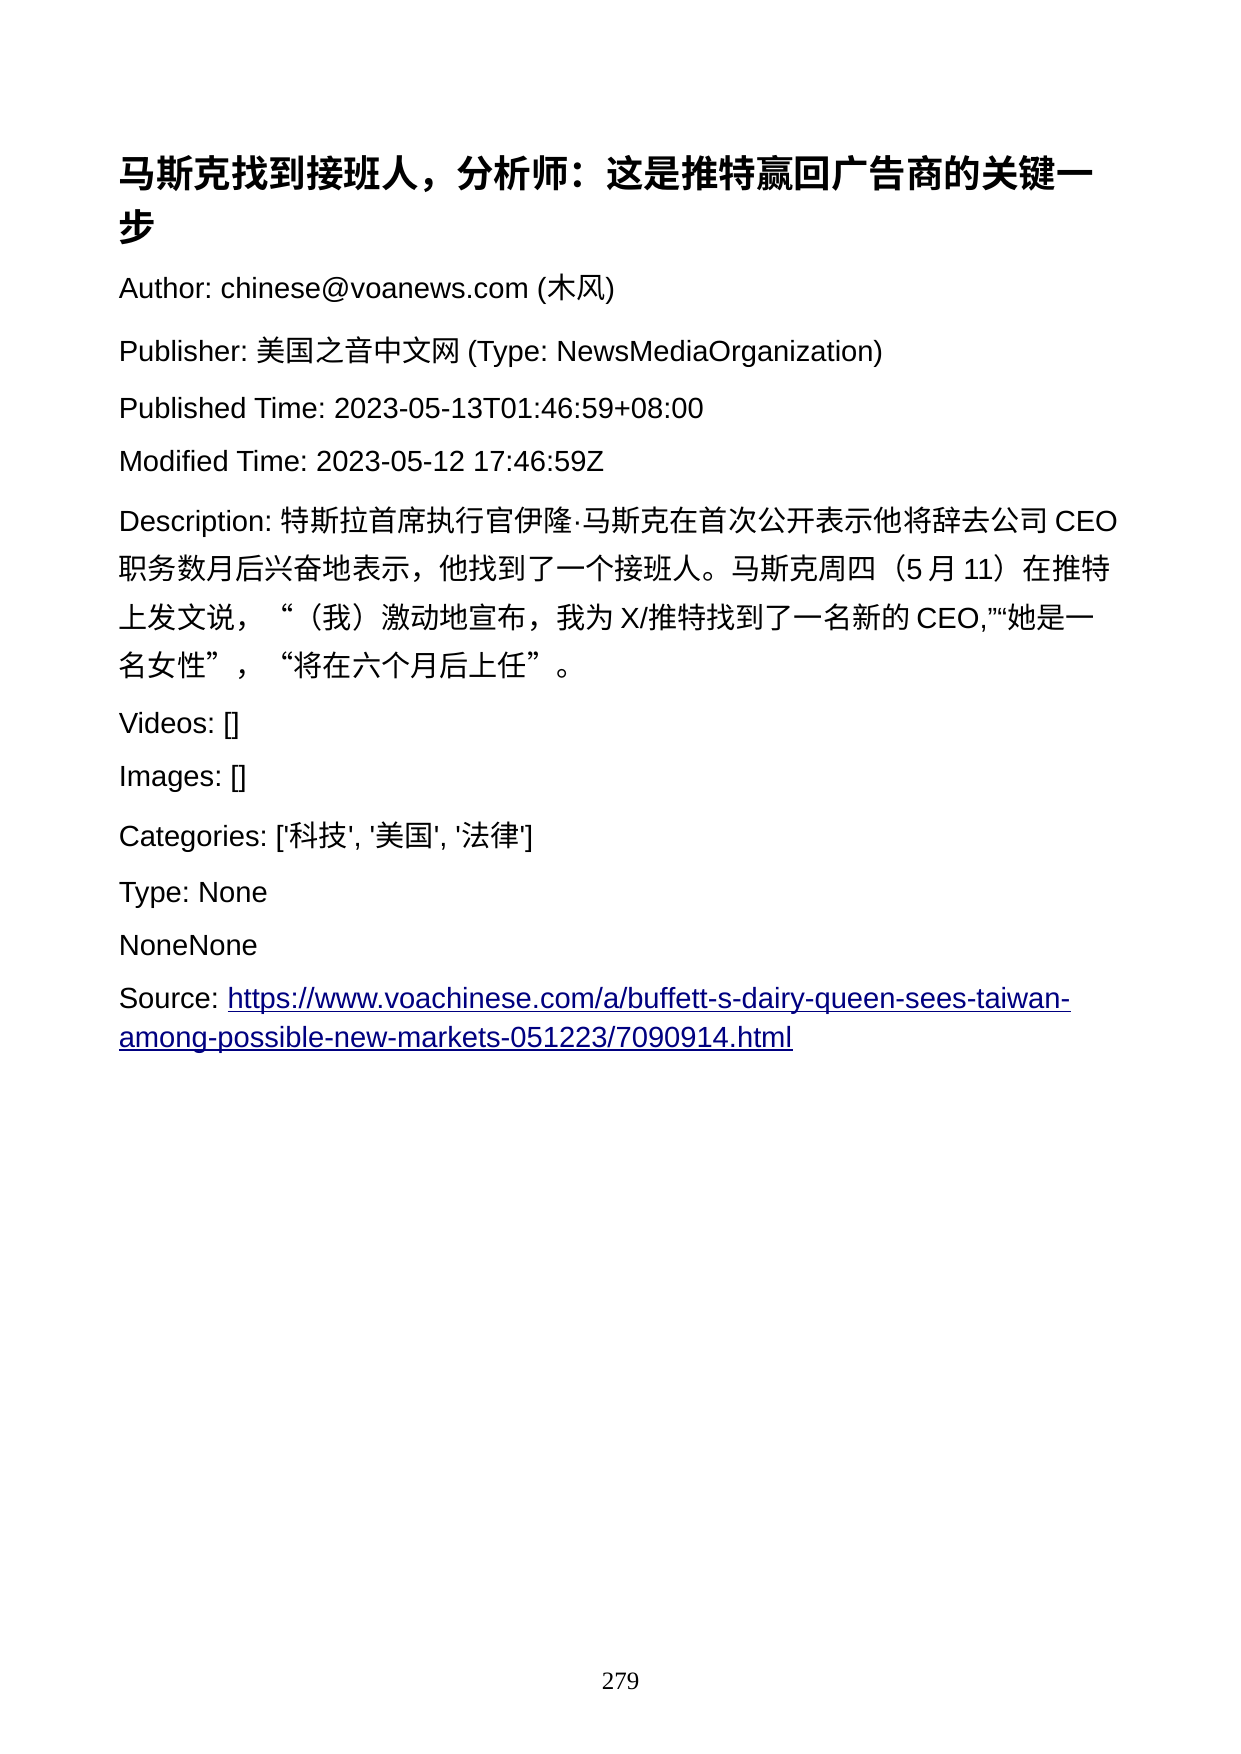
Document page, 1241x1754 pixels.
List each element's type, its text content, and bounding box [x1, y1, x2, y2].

text Images: [] [118, 759, 1122, 792]
text Publisher: 美国之音中文网 (Type: NewsMediaOrganization) [118, 328, 1122, 370]
text Modified Time: 2023-05-12 17:46:59Z [118, 444, 1122, 477]
text Published Time: 2023-05-13T01:46:59+08:00 [118, 391, 1122, 424]
text Videos: [] [118, 706, 1122, 739]
text Author: chinese@voanews.com (木风) [118, 264, 1122, 307]
text Description: 特斯拉首席执行官伊隆·马斯克在首次公开表示他将辞去公司CEO职务数月后兴奋地表示，他找到了一个接班人。马斯克周四（5月11）在推特上发文说，“（我）激动地宣布，我为X/推特找到了一名新的CEO,”“她是一名女性”，“将在六个月后上任”。 [118, 497, 1122, 685]
text Categories: ['科技', '美国', '法律'] [118, 812, 1122, 854]
text Source: https://www.voachinese.com/a/buffett-s-dairy-queen-sees-taiwan-among-possible-new-markets-051223/7090914.html [118, 981, 1122, 1053]
text Type: None [118, 875, 1122, 909]
text NoneNone [118, 928, 1122, 962]
subtitle 马斯克找到接班人，分析师：这是推特赢回广告商的关键一步 [118, 143, 1122, 252]
